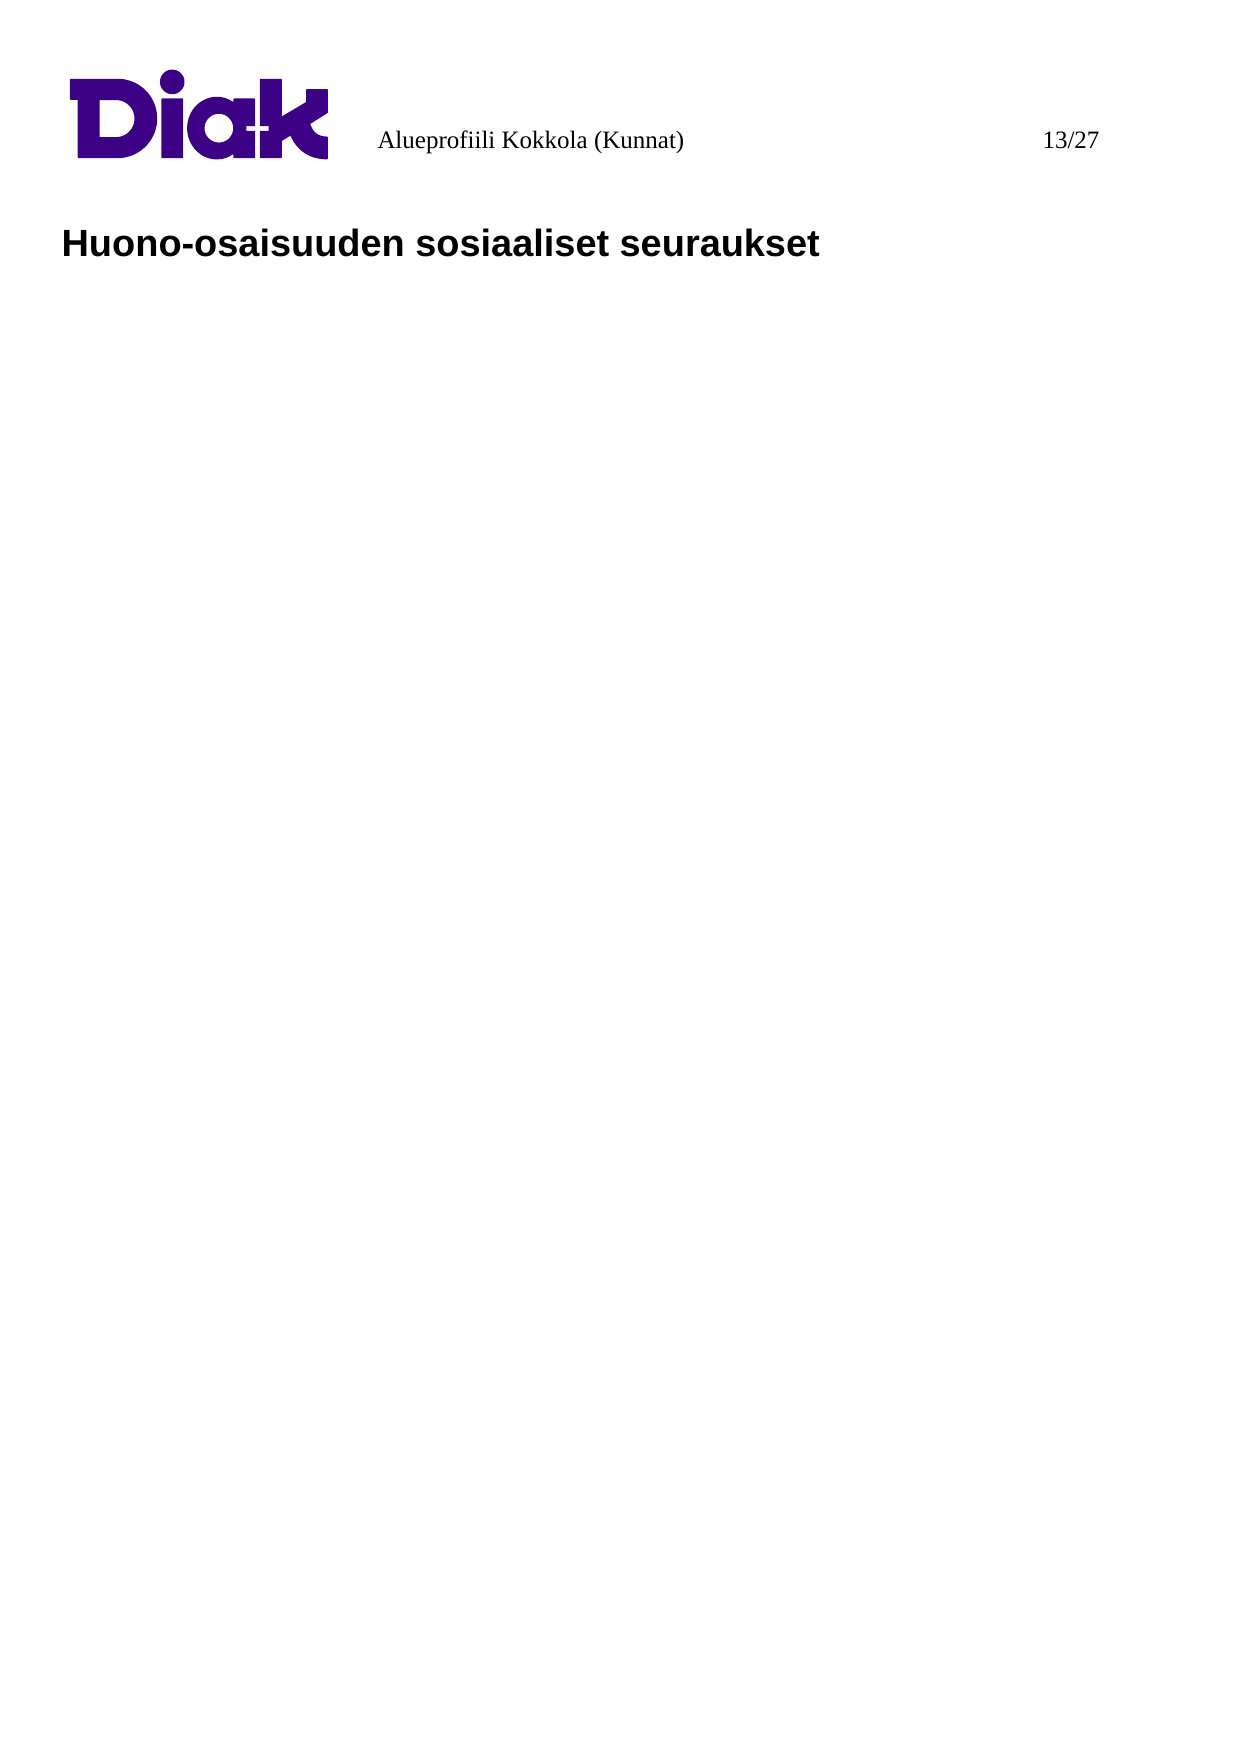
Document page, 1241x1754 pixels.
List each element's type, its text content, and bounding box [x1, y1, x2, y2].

subtitle Huono-osaisuuden sosiaaliset seuraukset [61, 221, 1179, 265]
